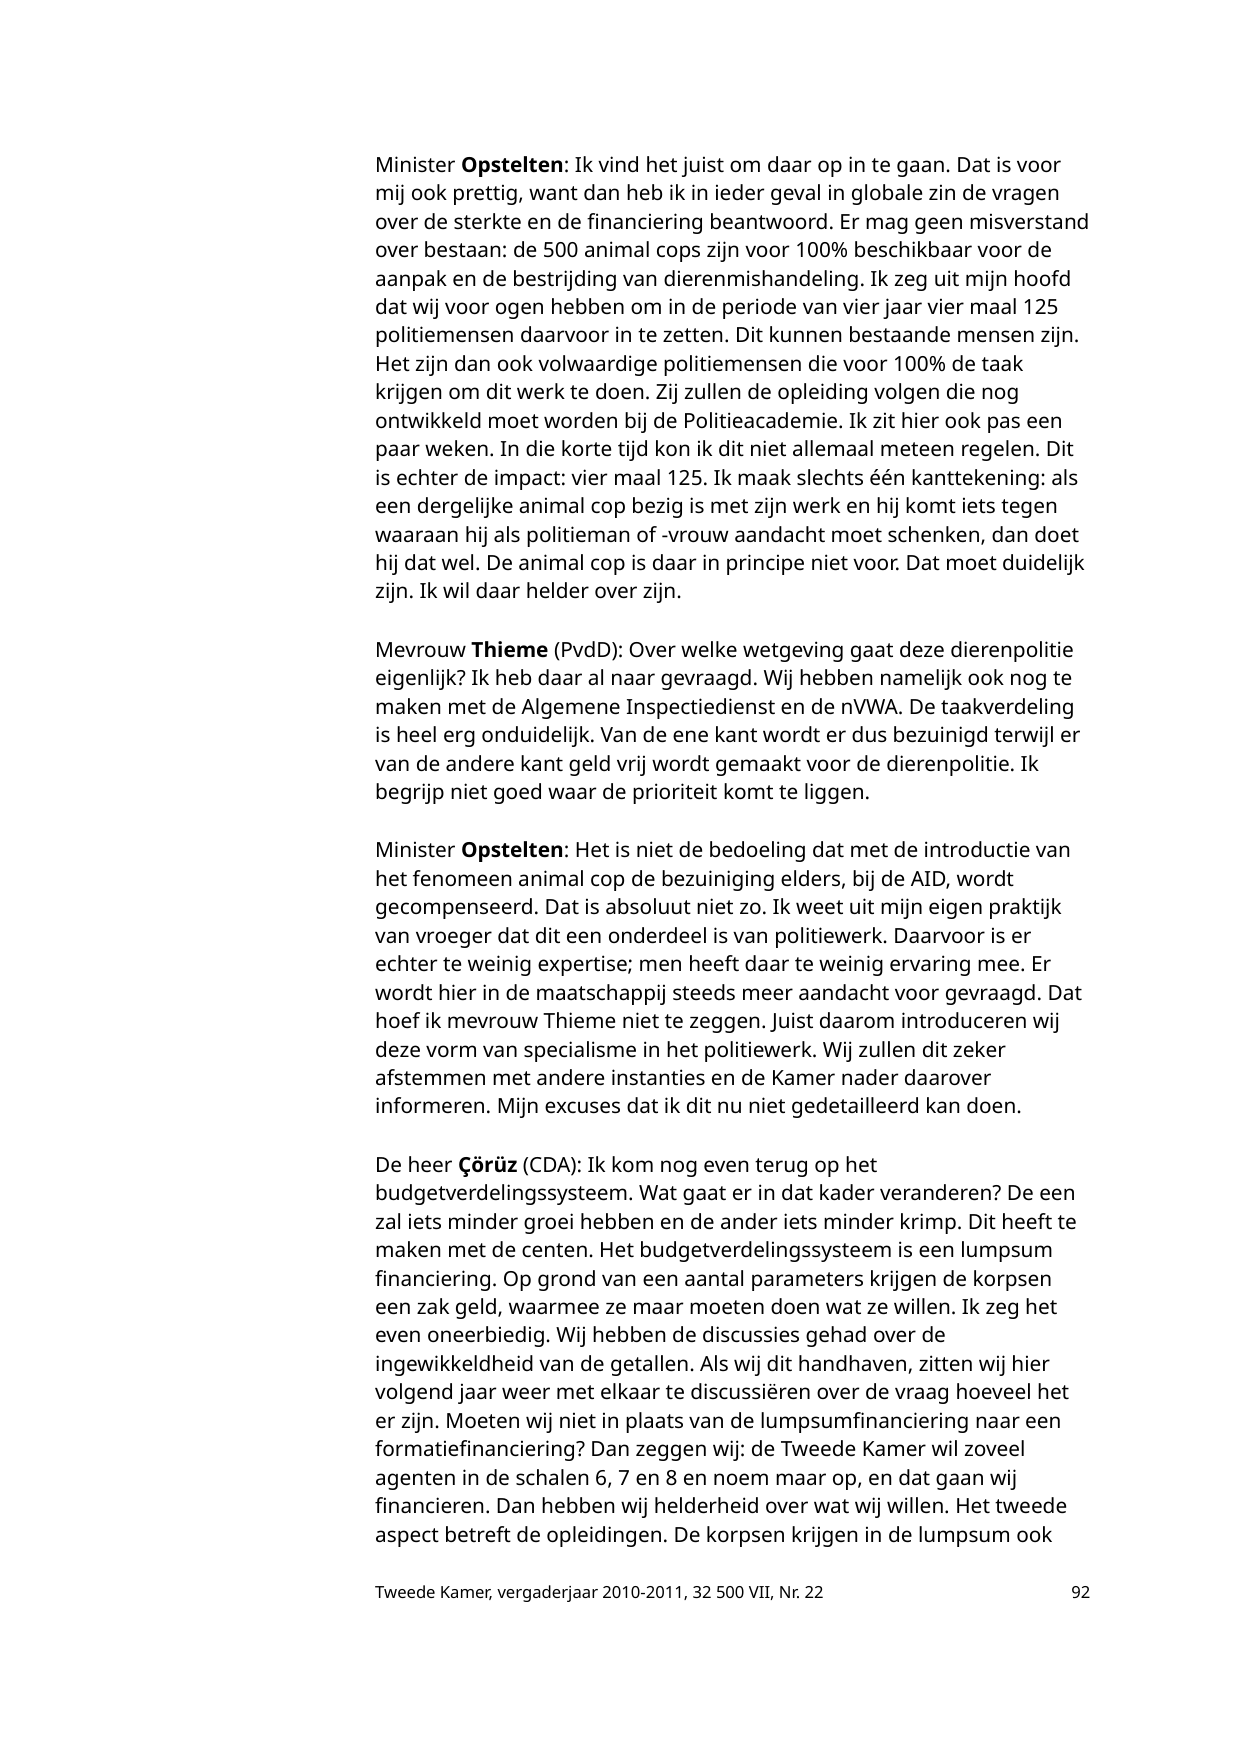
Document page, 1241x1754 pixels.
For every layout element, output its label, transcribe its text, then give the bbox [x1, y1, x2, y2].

text Mevrouw Thieme (PvdD): Over welke wetgeving gaat deze dierenpolitie eigenlijk? Ik heb daar al naar gevraagd. Wij hebben namelijk ook nog te maken met de Algemene Inspectiedienst en de nVWA. De taakverdeling is heel erg onduidelijk. Van de ene kant wordt er dus bezuinigd terwijl er van de andere kant geld vrij wordt gemaakt voor de dierenpolitie. Ik begrijp niet goed waar de prioriteit komt te liggen. [375, 635, 1090, 806]
text De heer Çörüz (CDA): Ik kom nog even terug op het budgetverdelingssysteem. Wat gaat er in dat kader veranderen? De een zal iets minder groei hebben en de ander iets minder krimp. Dit heeft te maken met de centen. Het budgetverdelingssysteem is een lumpsum financiering. Op grond van een aantal parameters krijgen de korpsen een zak geld, waarmee ze maar moeten doen wat ze willen. Ik zeg het even oneerbiedig. Wij hebben de discussies gehad over de ingewikkeldheid van de getallen. Als wij dit handhaven, zitten wij hier volgend jaar weer met elkaar te discussiëren over de vraag hoeveel het er zijn. Moeten wij niet in plaats van de lumpsumfinanciering naar een formatiefinanciering? Dan zeggen wij: de Tweede Kamer wil zoveel agenten in de schalen 6, 7 en 8 en noem maar op, en dat gaan wij financieren. Dan hebben wij helderheid over wat wij willen. Het tweede aspect betreft de opleidingen. De korpsen krijgen in de lumpsum ook [375, 1150, 1090, 1548]
text Minister Opstelten: Het is niet de bedoeling dat met de introductie van het fenomeen animal cop de bezuiniging elders, bij de AID, wordt gecompenseerd. Dat is absoluut niet zo. Ik weet uit mijn eigen praktijk van vroeger dat dit een onderdeel is van politiewerk. Daarvoor is er echter te weinig expertise; men heeft daar te weinig ervaring mee. Er wordt hier in de maatschappij steeds meer aandacht voor gevraagd. Dat hoef ik mevrouw Thieme niet te zeggen. Juist daarom introduceren wij deze vorm van specialisme in het politiewerk. Wij zullen dit zeker afstemmen met andere instanties en de Kamer nader daarover informeren. Mijn excuses dat ik dit nu niet gedetailleerd kan doen. [375, 836, 1090, 1120]
text Minister Opstelten: Ik vind het juist om daar op in te gaan. Dat is voor mij ook prettig, want dan heb ik in ieder geval in globale zin de vragen over de sterkte en de financiering beantwoord. Er mag geen misverstand over bestaan: de 500 animal cops zijn voor 100% beschikbaar voor de aanpak en de bestrijding van dierenmishandeling. Ik zeg uit mijn hoofd dat wij voor ogen hebben om in de periode van vier jaar vier maal 125 politiemensen daarvoor in te zetten. Dit kunnen bestaande mensen zijn. Het zijn dan ook volwaardige politiemensen die voor 100% de taak krijgen om dit werk te doen. Zij zullen de opleiding volgen die nog ontwikkeld moet worden bij de Politieacademie. Ik zit hier ook pas een paar weken. In die korte tijd kon ik dit niet allemaal meteen regelen. Dit is echter de impact: vier maal 125. Ik maak slechts één kanttekening: als een dergelijke animal cop bezig is met zijn werk en hij komt iets tegen waaraan hij als politieman of -vrouw aandacht moet schenken, dan doet hij dat wel. De animal cop is daar in principe niet voor. Dat moet duidelijk zijn. Ik wil daar helder over zijn. [375, 150, 1090, 605]
